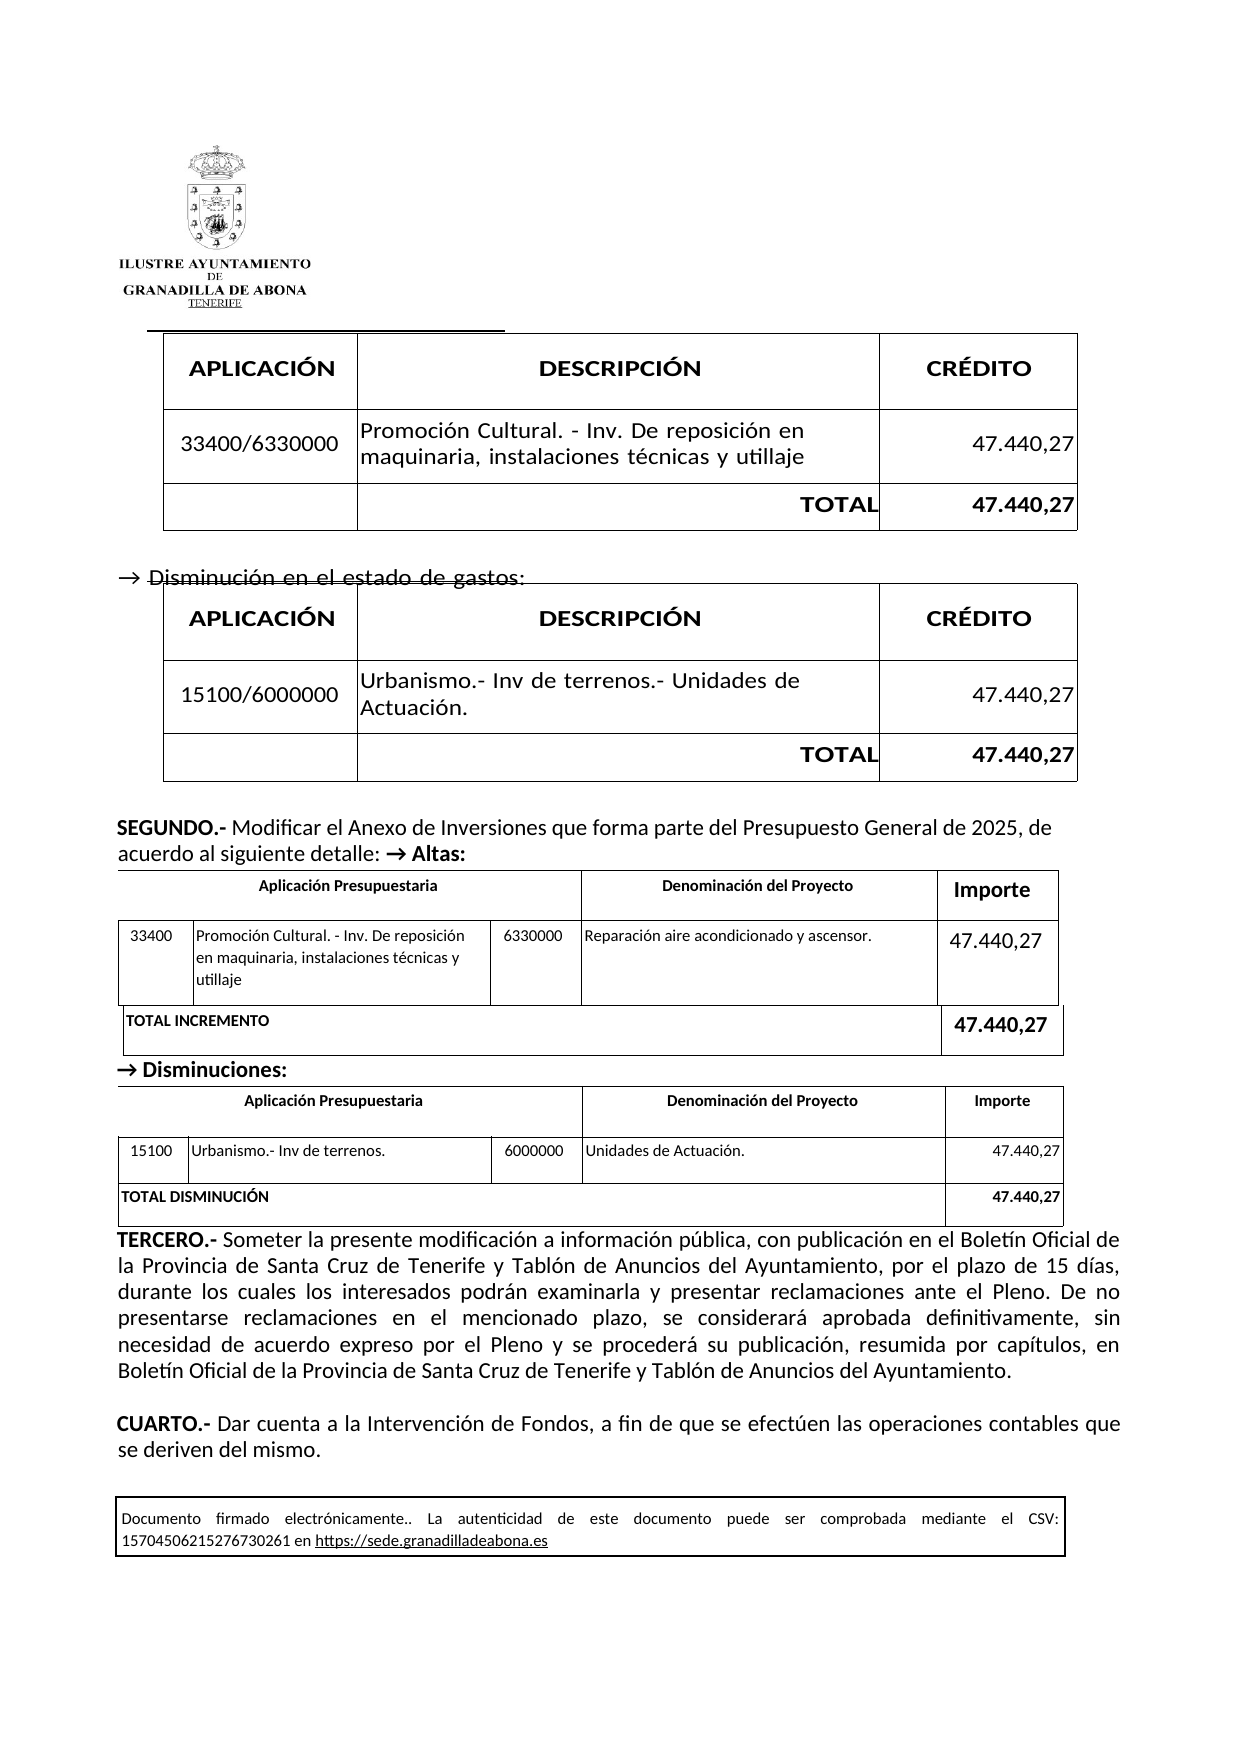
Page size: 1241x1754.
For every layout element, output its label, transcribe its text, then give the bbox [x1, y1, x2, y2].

table_cell 6000000 [492, 1138, 582, 1183]
table_cell 47.440,27 [946, 1184, 1063, 1226]
table_header [491, 1087, 582, 1136]
text SEGUNDO.- Modificar el Anexo de Inversiones que forma parte del Presupuesto General de 2025, de acuerdo al siguiente detalle: → Altas: [117, 814, 1124, 867]
table_cell 33400 [119, 921, 193, 1005]
table_cell Unidades de Actuación. [583, 1138, 945, 1183]
text → Disminuciones: [117, 1056, 1122, 1084]
table_cell 6330000 [491, 921, 581, 1005]
table_header Denominación del Proyecto [582, 871, 937, 920]
table_cell [118, 1006, 123, 1055]
table_cell TOTAL INCREMENTO [124, 1006, 941, 1055]
table_cell 15100 [119, 1138, 188, 1183]
table_cell Promoción Cultural. - Inv. De reposición en maquinaria, instalaciones técnicas y utillaje [194, 921, 490, 1005]
table_header Aplicación Presupuestaria [118, 1087, 491, 1136]
table_cell 47.440,27 [942, 1005, 1063, 1055]
table_cell TOTAL DISMINUCIÓN [119, 1184, 945, 1226]
table_cell Reparación aire acondicionado y ascensor. [582, 921, 937, 1005]
table_header Importe [938, 871, 1058, 920]
table_header Importe [946, 1087, 1063, 1136]
table_header Aplicación Presupuestaria [118, 871, 581, 920]
text TERCERO.- Someter la presente modificación a información pública, con publicación en el Boletín Oficial de la Provincia de Santa Cruz de Tenerife y Tablón de Anuncios del Ayuntamiento, por el plazo de 15 días, durante los cuales los interesados podrán examinarla y presentar reclamaciones ante el Pleno. De no presentarse reclamaciones en el mencionado plazo, se considerará aprobada definitivamente, sin necesidad de acuerdo expreso por el Pleno y se procederá su publicación, resumida por capítulos, en Boletín Oficial de la Provincia de Santa Cruz de Tenerife y Tablón de Anuncios del Ayuntamiento. [117, 1226, 1122, 1384]
table_cell [1059, 920, 1063, 1005]
table_cell 47.440,27 [938, 921, 1058, 1005]
table_cell 47.440,27 [946, 1138, 1063, 1183]
table_header [1059, 870, 1063, 920]
table_cell Urbanismo.- Inv de terrenos. [189, 1138, 491, 1183]
text CUARTO.- Dar cuenta a la Intervención de Fondos, a fin de que se efectúen las operaciones contables que se deriven del mismo. [117, 1410, 1122, 1463]
table_header Denominación del Proyecto [583, 1087, 945, 1136]
